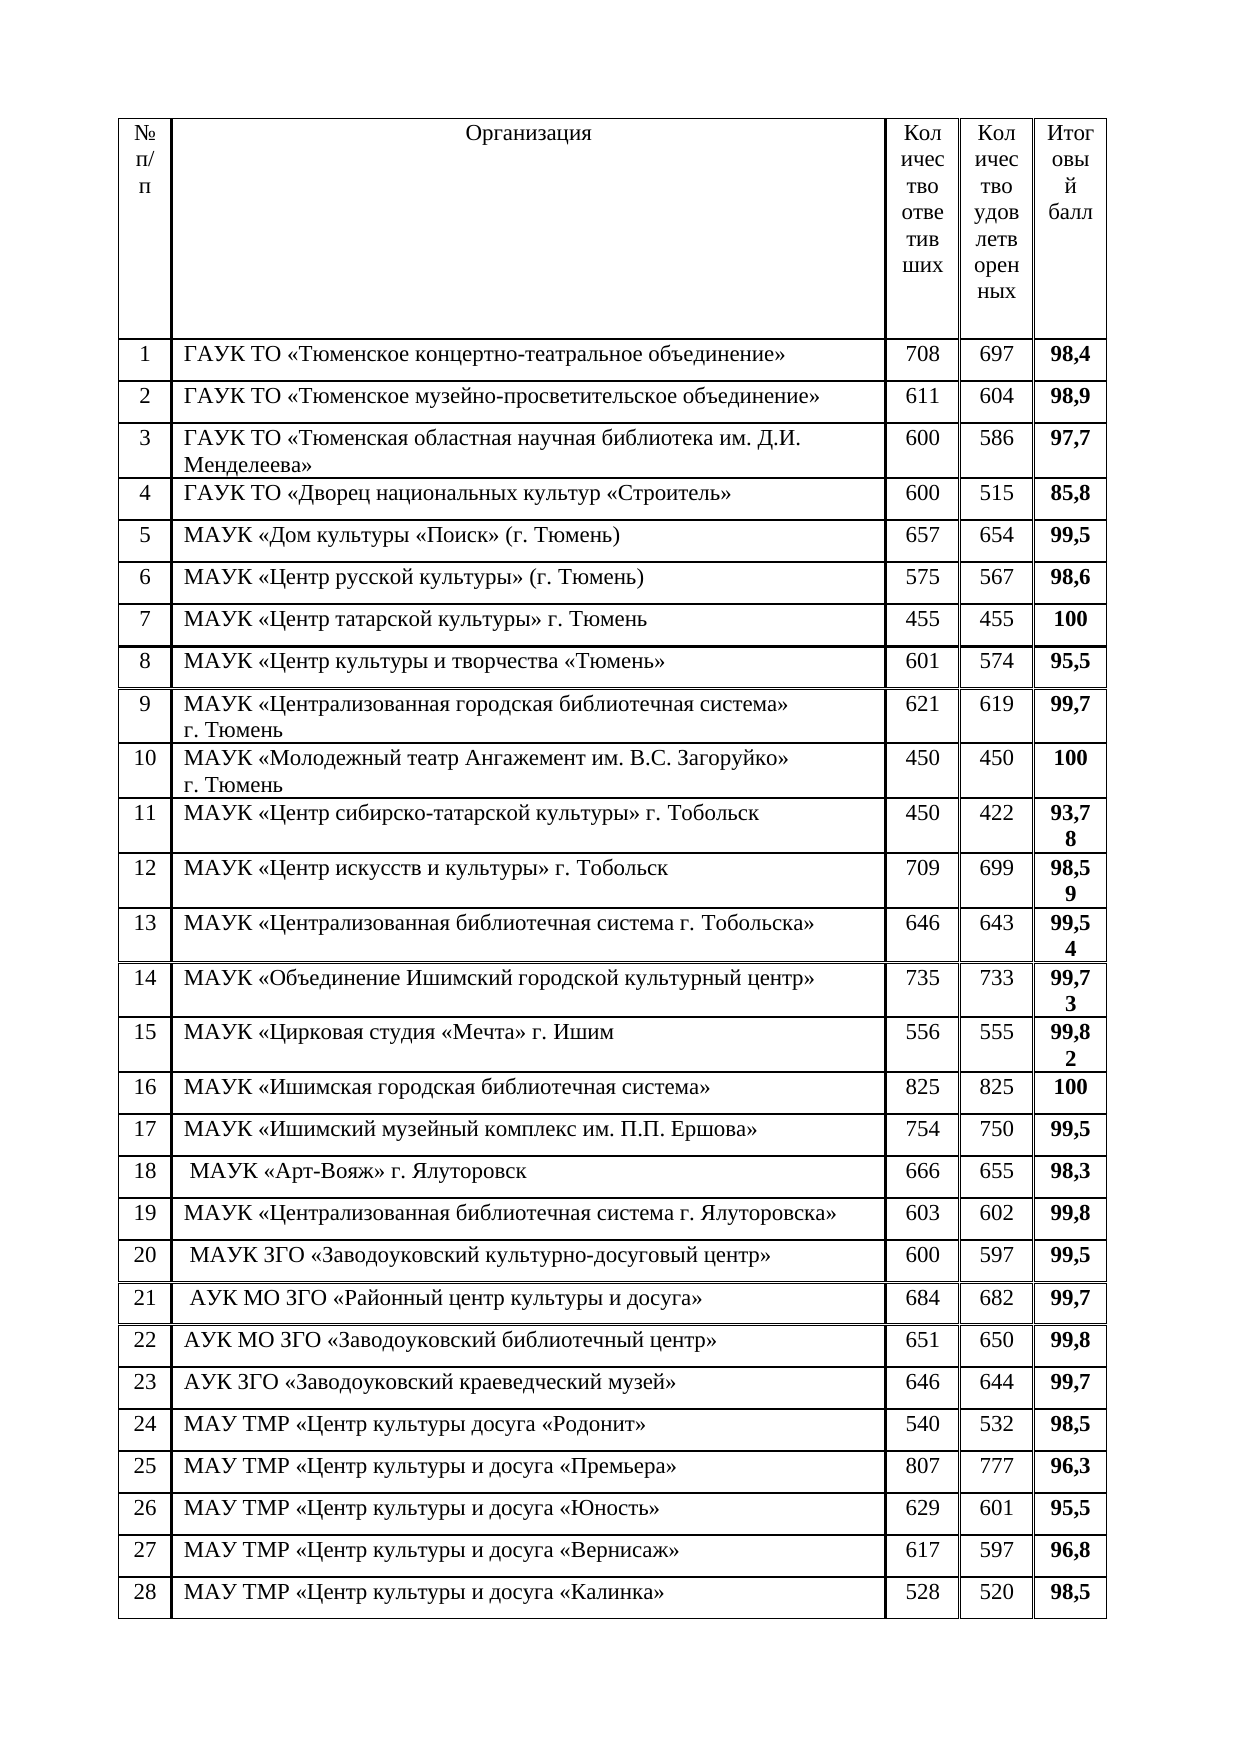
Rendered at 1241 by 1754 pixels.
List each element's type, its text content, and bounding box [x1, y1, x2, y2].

table_cell 98,59 [1035, 854, 1106, 907]
table_cell МАУК «Центр русской культуры» (г. Тюмень) [173, 563, 884, 603]
table_cell 24 [119, 1410, 170, 1450]
table_cell 18 [119, 1157, 170, 1197]
table_cell АУК МО ЗГО «Районный центр культуры и досуга» [173, 1284, 884, 1323]
table_cell 85,8 [1035, 479, 1106, 519]
table_cell 9 [119, 690, 170, 742]
table_cell 450 [887, 799, 958, 852]
table_cell 520 [961, 1578, 1032, 1618]
table_cell 586 [961, 424, 1032, 477]
table_cell 98,5 [1035, 1410, 1106, 1450]
table_cell 99,54 [1035, 909, 1106, 961]
table_cell 28 [119, 1578, 170, 1618]
table_cell 777 [961, 1452, 1032, 1492]
table_cell 450 [887, 744, 958, 797]
table_cell 99,5 [1035, 521, 1106, 561]
table_cell 422 [961, 799, 1032, 852]
table_cell 604 [961, 382, 1032, 422]
table_header № п/п [119, 119, 170, 338]
table_cell МАУ ТМР «Центр культуры и досуга «Калинка» [173, 1578, 884, 1618]
table_header Количество удовлетворенных [961, 119, 1032, 338]
table_cell МАУ ТМР «Центр культуры и досуга «Юность» [173, 1494, 884, 1534]
table_cell 27 [119, 1536, 170, 1576]
table_cell 2 [119, 382, 170, 422]
table_cell 16 [119, 1073, 170, 1113]
table_cell 100 [1035, 744, 1106, 797]
table_cell 23 [119, 1368, 170, 1408]
table_cell 682 [961, 1284, 1032, 1323]
table_cell 602 [961, 1199, 1032, 1239]
table_cell ГАУК ТО «Тюменское концертно-театральное объединение» [173, 340, 884, 380]
table_cell 98,5 [1035, 1578, 1106, 1618]
table_cell 651 [887, 1326, 958, 1366]
table_cell 17 [119, 1115, 170, 1155]
table_cell 597 [961, 1536, 1032, 1576]
table_cell МАУК «Дом культуры «Поиск» (г. Тюмень) [173, 521, 884, 561]
table_cell 600 [887, 479, 958, 519]
table_cell 8 [119, 648, 170, 687]
table_cell МАУК «Центр культуры и творчества «Тюмень» [173, 648, 884, 687]
table_cell МАУК «Ишимская городская библиотечная система» [173, 1073, 884, 1113]
table_cell 98,9 [1035, 382, 1106, 422]
table_cell 575 [887, 563, 958, 603]
table_cell МАУК «Централизованная городская библиотечная система» г. Тюмень [173, 690, 884, 742]
table_cell 99,5 [1035, 1241, 1106, 1281]
table_cell 98,3 [1035, 1157, 1106, 1197]
table_cell 96,3 [1035, 1452, 1106, 1492]
table_cell МАУК «Молодежный театр Ангажемент им. В.С. Загоруйко» г. Тюмень [173, 744, 884, 797]
table_cell 655 [961, 1157, 1032, 1197]
table_cell 617 [887, 1536, 958, 1576]
table_cell 619 [961, 690, 1032, 742]
table_cell МАУК «Центр сибирско-татарской культуры» г. Тобольск [173, 799, 884, 852]
table_cell 555 [961, 1018, 1032, 1071]
table_cell 709 [887, 854, 958, 907]
table_cell 455 [887, 605, 958, 645]
table_cell 735 [887, 964, 958, 1016]
table_cell 97,7 [1035, 424, 1106, 477]
table_cell 5 [119, 521, 170, 561]
table_cell 6 [119, 563, 170, 603]
table_cell 3 [119, 424, 170, 477]
table_cell МАУК «Центр татарской культуры» г. Тюмень [173, 605, 884, 645]
table_cell 597 [961, 1241, 1032, 1281]
table_cell 15 [119, 1018, 170, 1071]
table_cell 11 [119, 799, 170, 852]
table_cell 22 [119, 1326, 170, 1366]
table_cell 646 [887, 909, 958, 961]
table_cell 556 [887, 1018, 958, 1071]
table_cell 697 [961, 340, 1032, 380]
table_cell 99,7 [1035, 1284, 1106, 1323]
table_cell 540 [887, 1410, 958, 1450]
table_cell 1 [119, 340, 170, 380]
table_cell 643 [961, 909, 1032, 961]
table_cell МАУК «Ишимский музейный комплекс им. П.П. Ершова» [173, 1115, 884, 1155]
table_cell 644 [961, 1368, 1032, 1408]
table_cell 750 [961, 1115, 1032, 1155]
table_cell АУК ЗГО «Заводоуковский краеведческий музей» [173, 1368, 884, 1408]
table_cell МАУК «Центр искусств и культуры» г. Тобольск [173, 854, 884, 907]
table_cell 25 [119, 1452, 170, 1492]
table_cell 21 [119, 1284, 170, 1323]
table_cell 99,5 [1035, 1115, 1106, 1155]
table_cell МАУК «Централизованная библиотечная система г. Тобольска» [173, 909, 884, 961]
table_cell МАУ ТМР «Центр культуры и досуга «Премьера» [173, 1452, 884, 1492]
table_cell 99,82 [1035, 1018, 1106, 1071]
table_cell 4 [119, 479, 170, 519]
table_cell 95,5 [1035, 1494, 1106, 1534]
table_cell 646 [887, 1368, 958, 1408]
table_cell 601 [961, 1494, 1032, 1534]
table_cell 733 [961, 964, 1032, 1016]
table_cell 13 [119, 909, 170, 961]
table_header Итоговый балл [1035, 119, 1106, 338]
table_cell 574 [961, 648, 1032, 687]
table_cell 455 [961, 605, 1032, 645]
table_cell МАУК ЗГО «Заводоуковский культурно-досуговый центр» [173, 1241, 884, 1281]
table_cell 528 [887, 1578, 958, 1618]
table_cell 603 [887, 1199, 958, 1239]
table_cell 621 [887, 690, 958, 742]
table_cell МАУК «Централизованная библиотечная система г. Ялуторовска» [173, 1199, 884, 1239]
table_cell 96,8 [1035, 1536, 1106, 1576]
table_cell 95,5 [1035, 648, 1106, 687]
table_cell 600 [887, 1241, 958, 1281]
table_cell ГАУК ТО «Дворец национальных культур «Строитель» [173, 479, 884, 519]
table_cell ГАУК ТО «Тюменское музейно-просветительское объединение» [173, 382, 884, 422]
table_cell 10 [119, 744, 170, 797]
table_cell 100 [1035, 605, 1106, 645]
table_cell 450 [961, 744, 1032, 797]
table_cell 650 [961, 1326, 1032, 1366]
table_cell ГАУК ТО «Тюменская областная научная библиотека им. Д.И. Менделеева» [173, 424, 884, 477]
table_cell МАУ ТМР «Центр культуры досуга «Родонит» [173, 1410, 884, 1450]
table_cell 26 [119, 1494, 170, 1534]
table_cell 611 [887, 382, 958, 422]
table_cell 99,8 [1035, 1326, 1106, 1366]
table_cell 825 [887, 1073, 958, 1113]
table_cell МАУК «Цирковая студия «Мечта» г. Ишим [173, 1018, 884, 1071]
table_cell 99,73 [1035, 964, 1106, 1016]
table_cell МАУ ТМР «Центр культуры и досуга «Вернисаж» [173, 1536, 884, 1576]
table_header Количество ответивших [887, 119, 958, 338]
table_cell 12 [119, 854, 170, 907]
table_header Организация [173, 119, 884, 338]
table_cell МАУК «Арт-Вояж» г. Ялуторовск [173, 1157, 884, 1197]
table_cell 654 [961, 521, 1032, 561]
table_cell 601 [887, 648, 958, 687]
table_cell 666 [887, 1157, 958, 1197]
table_cell 99,7 [1035, 1368, 1106, 1408]
table_cell 100 [1035, 1073, 1106, 1113]
table_cell 93,78 [1035, 799, 1106, 852]
table_cell 99,8 [1035, 1199, 1106, 1239]
table_cell 532 [961, 1410, 1032, 1450]
table_cell 98,4 [1035, 340, 1106, 380]
table_cell 825 [961, 1073, 1032, 1113]
table_cell 7 [119, 605, 170, 645]
table_cell 754 [887, 1115, 958, 1155]
table_cell 567 [961, 563, 1032, 603]
table_cell 684 [887, 1284, 958, 1323]
table_cell 629 [887, 1494, 958, 1534]
table_cell 600 [887, 424, 958, 477]
table_cell 14 [119, 964, 170, 1016]
table_cell 515 [961, 479, 1032, 519]
table_cell 657 [887, 521, 958, 561]
table_cell 98,6 [1035, 563, 1106, 603]
table_cell 708 [887, 340, 958, 380]
table_cell МАУК «Объединение Ишимский городской культурный центр» [173, 964, 884, 1016]
table_cell 19 [119, 1199, 170, 1239]
table_cell 807 [887, 1452, 958, 1492]
table_cell 699 [961, 854, 1032, 907]
table_cell АУК МО ЗГО «Заводоуковский библиотечный центр» [173, 1326, 884, 1366]
table_cell 99,7 [1035, 690, 1106, 742]
table_cell 20 [119, 1241, 170, 1281]
